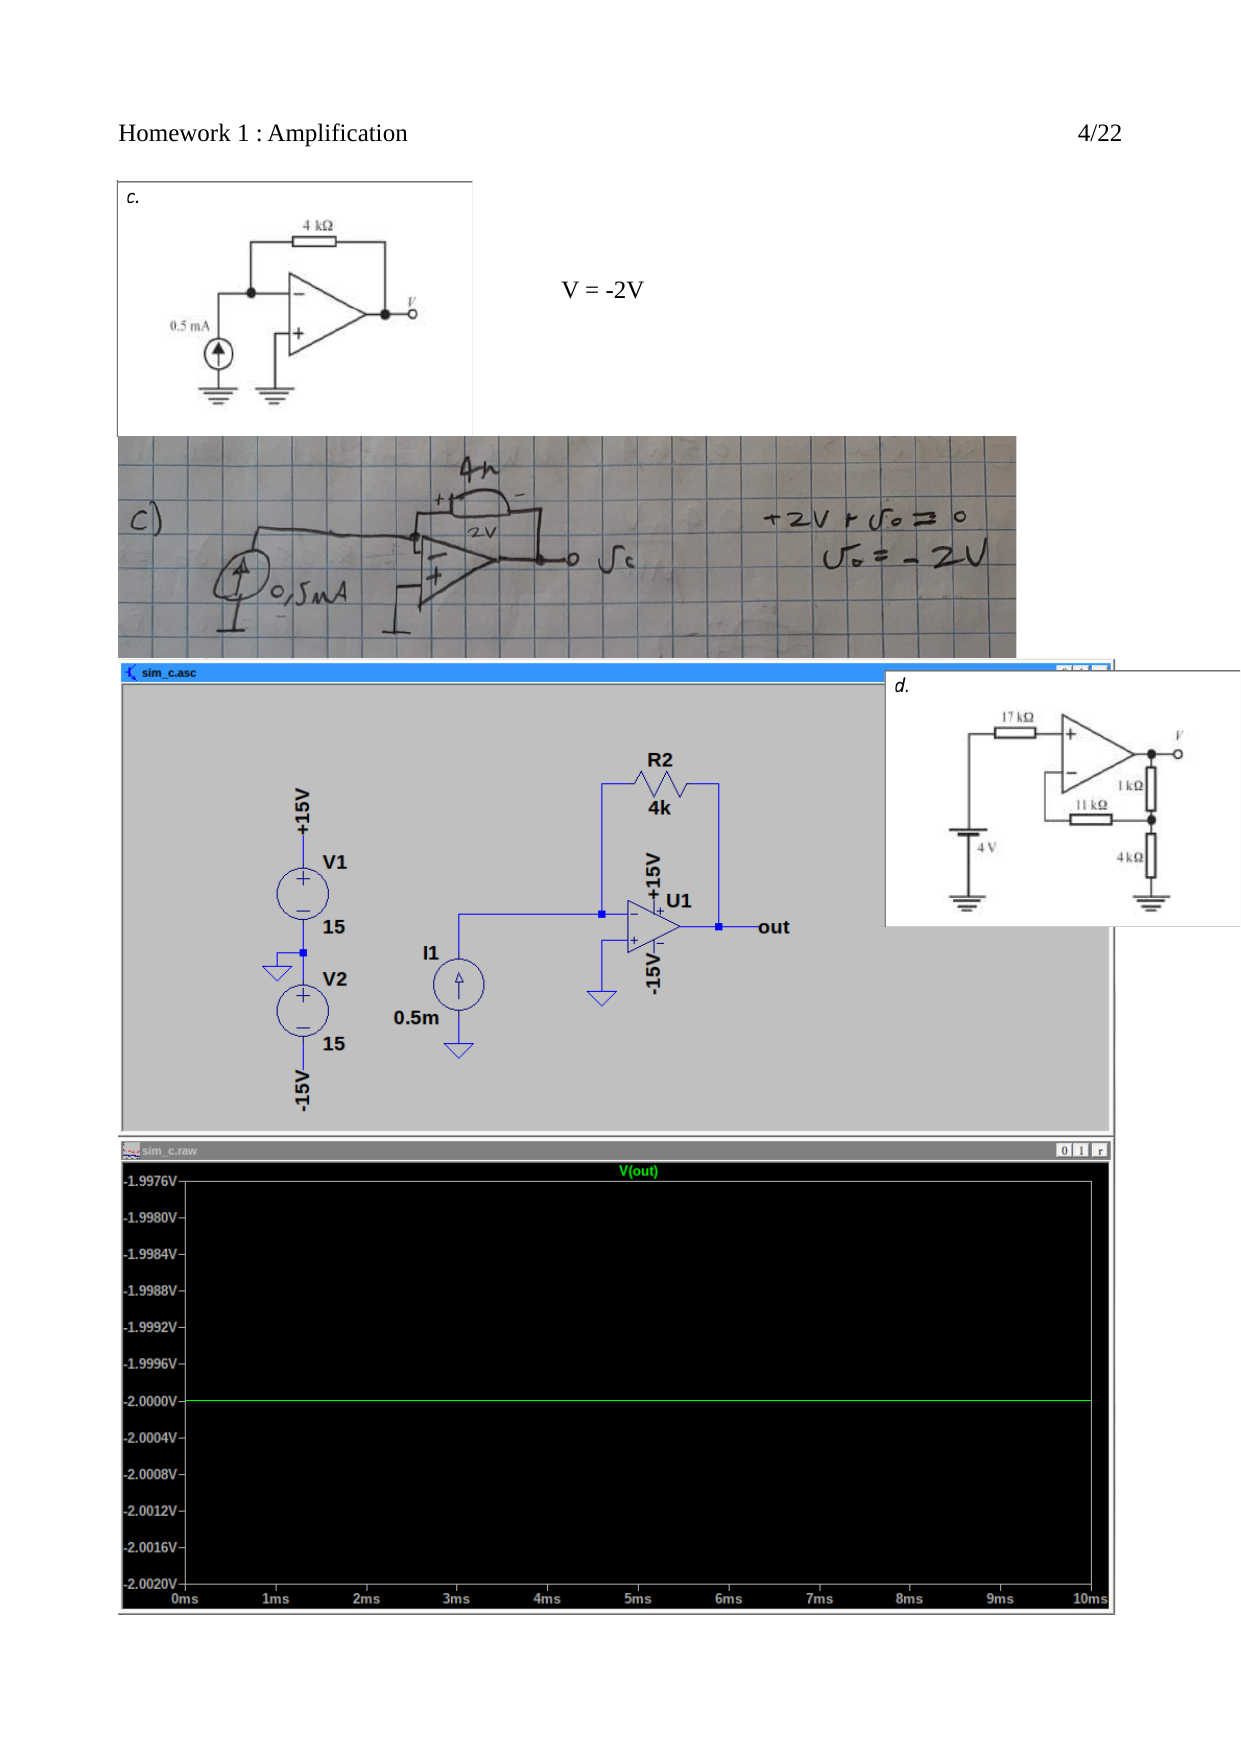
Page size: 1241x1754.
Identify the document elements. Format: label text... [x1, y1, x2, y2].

text V = -2V [473, 275, 1122, 304]
picture [116, 180, 1241, 1615]
